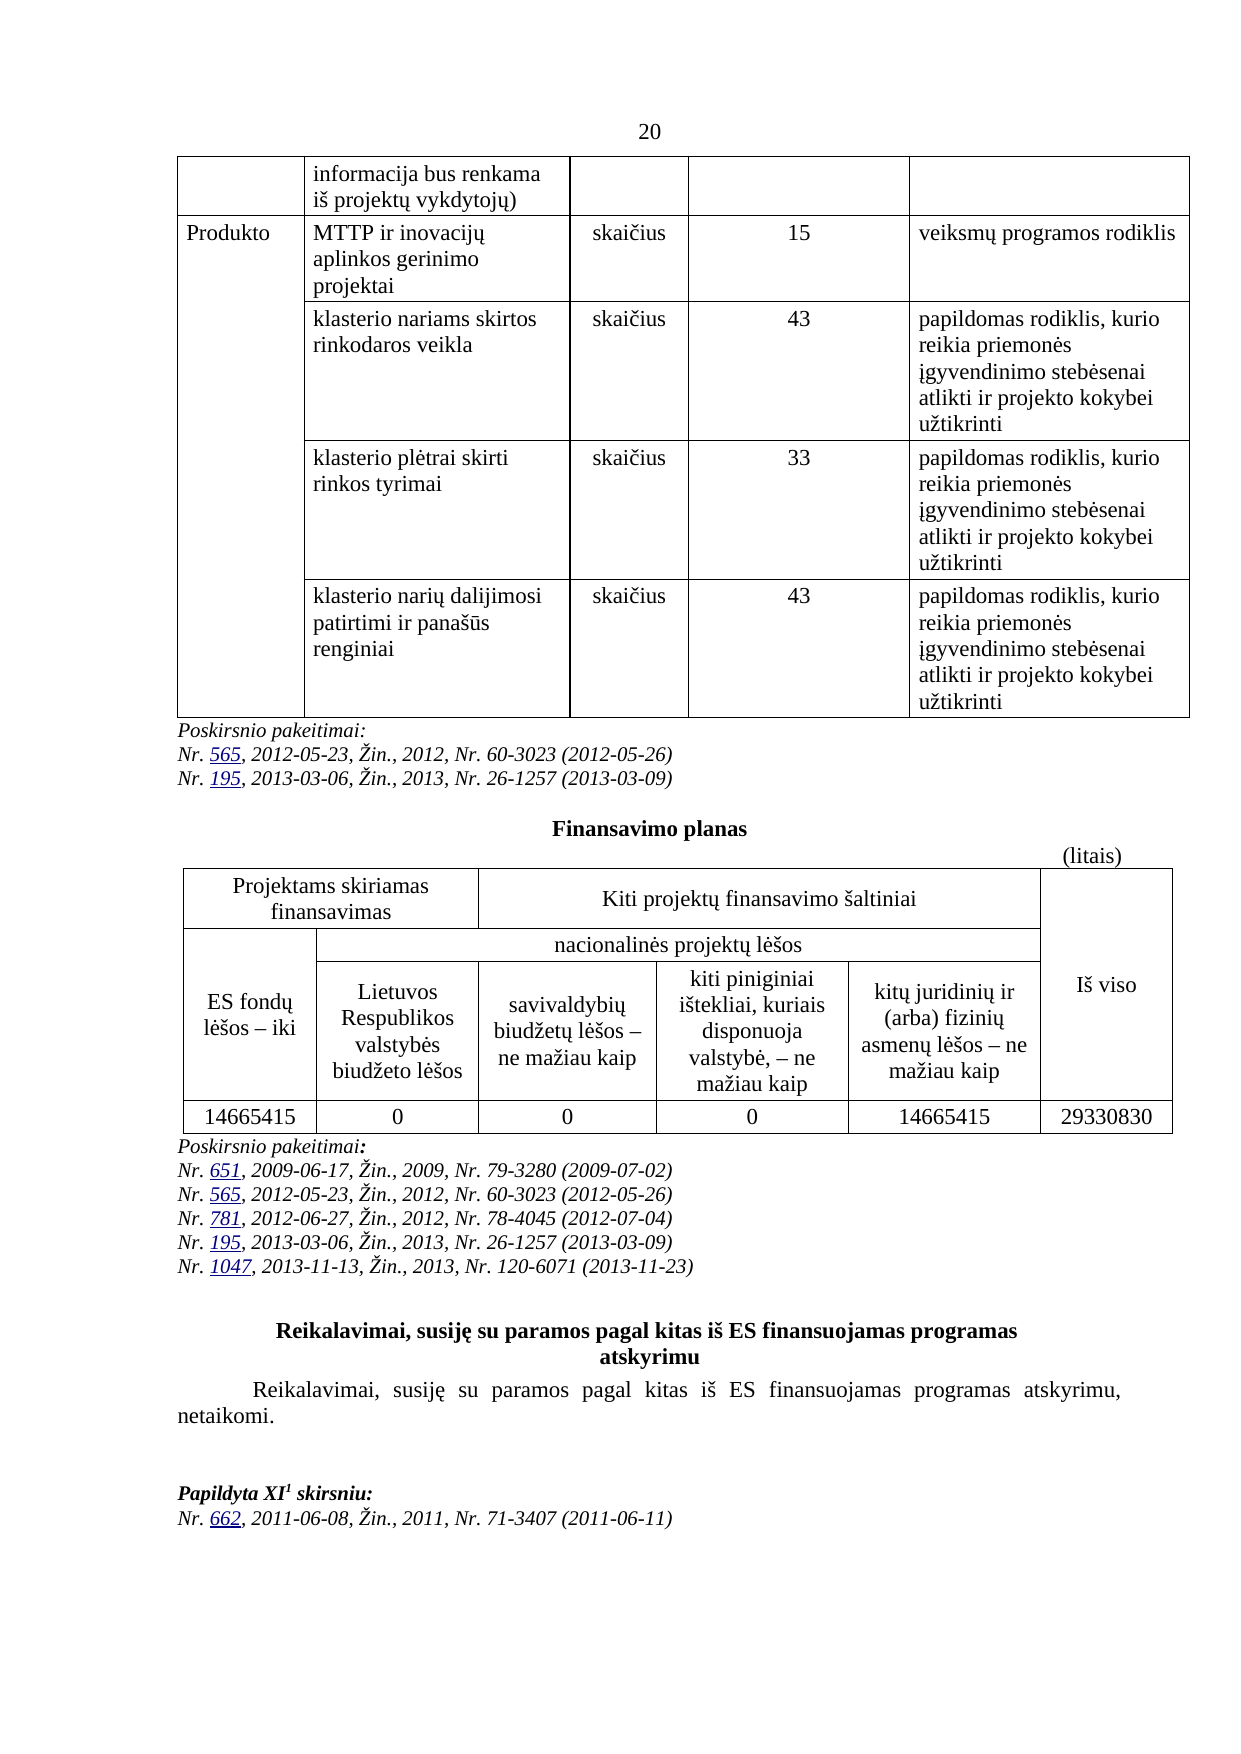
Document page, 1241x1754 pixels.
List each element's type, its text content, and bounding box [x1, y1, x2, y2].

table_cell skaičius [571, 302, 688, 440]
table_cell klasterio narių dalijimosi patirtimi ir panašūs renginiai [305, 580, 569, 717]
table_cell skaičius [571, 580, 688, 717]
text Nr. 1047, 2013-11-13, Žin., 2013, Nr. 120-6071 (2013-11-23) [177, 1254, 1122, 1278]
table_cell skaičius [571, 441, 688, 578]
table_cell ES fondų lėšos – iki [184, 929, 316, 1099]
table_cell Lietuvos Respublikos valsty­bės biudžeto lėšos [317, 962, 478, 1099]
table_cell klasterio nariams skirtos rinkodaros veikla [305, 302, 569, 440]
text Nr. 662, 2011-06-08, Žin., 2011, Nr. 71-3407 (2011-06-11) [177, 1505, 1122, 1529]
table_cell 0 [317, 1101, 478, 1133]
text Nr. 195, 2013-03-06, Žin., 2013, Nr. 26-1257 (2013-03-09) [177, 1230, 1122, 1254]
table_cell 14665415 [184, 1101, 316, 1133]
table_cell papildomas rodiklis, kurio reikia priemonės įgyvendinimo stebėsenai atlikti ir projekto kokybei užtikrinti [910, 441, 1189, 578]
table_cell savivaldybių biudžetų lėšos – ne mažiau kaip [479, 962, 656, 1099]
table_cell 0 [657, 1101, 848, 1133]
table_cell nacionalinės projektų lėšos [317, 929, 1040, 961]
table_cell kitų juridinių ir (arba) fizinių asmenų lėšos – ne mažiau kaip [849, 962, 1040, 1099]
text Nr. 195, 2013-03-06, Žin., 2013, Nr. 26-1257 (2013-03-09) [177, 766, 1122, 790]
table_cell MTTP ir inovacijų aplinkos gerinimo projektai [305, 216, 569, 301]
table_header Projektams skiriamas finansavimas [184, 869, 478, 928]
table_cell Produkto [178, 216, 304, 717]
table_cell 33 [689, 441, 909, 578]
table_cell klasterio plėtrai skirti rinkos tyrimai [305, 441, 569, 578]
table_cell [571, 157, 688, 215]
text Finansavimo planas [177, 815, 1122, 842]
table_cell 0 [479, 1101, 656, 1133]
text Papildyta XI1 skirsniu: [177, 1481, 1122, 1505]
table_cell 29330830 [1041, 1101, 1172, 1133]
table_cell [178, 157, 304, 215]
table_cell [689, 157, 909, 215]
text Nr. 781, 2012-06-27, Žin., 2012, Nr. 78-4045 (2012-07-04) [177, 1206, 1122, 1230]
text (litais) [177, 842, 1122, 868]
table_header Iš viso [1041, 869, 1172, 1099]
text Poskirsnio pakeitimai: [177, 718, 1122, 742]
table_cell 15 [689, 216, 909, 301]
text Nr. 565, 2012-05-23, Žin., 2012, Nr. 60-3023 (2012-05-26) [177, 742, 1122, 766]
text Nr. 565, 2012-05-23, Žin., 2012, Nr. 60-3023 (2012-05-26) [177, 1182, 1122, 1206]
table_cell 43 [689, 302, 909, 440]
text Reikalavimai, susiję su paramos pagal kitas iš ES finansuojamas programas atskyrimu [177, 1291, 1122, 1370]
table_cell informacija bus renkama iš projektų vykdytojų) [305, 157, 569, 215]
table_cell 43 [689, 580, 909, 717]
table_cell 14665415 [849, 1101, 1040, 1133]
subtitle Poskirsnio pakeitimai: [177, 1134, 1122, 1158]
table_cell papildomas rodiklis, kurio reikia priemonės įgyvendinimo stebėsenai atlikti ir projekto kokybei užtikrinti [910, 302, 1189, 440]
table_cell papildomas rodiklis, kurio reikia priemonės įgyvendinimo stebėsenai atlikti ir projekto kokybei užtikrinti [910, 580, 1189, 717]
text Reikalavimai, susiję su paramos pagal kitas iš ES finansuojamas programas atskyrimu, netaikomi. [177, 1376, 1122, 1429]
text Nr. 651, 2009-06-17, Žin., 2009, Nr. 79-3280 (2009-07-02) [177, 1158, 1122, 1182]
table_cell skaičius [571, 216, 688, 301]
table_cell veiksmų programos rodiklis [910, 216, 1189, 301]
table_cell kiti piniginiai ištekliai, kuriais disponuoja valstybė, – ne mažiau kaip [657, 962, 848, 1099]
table_cell [910, 157, 1189, 215]
table_header Kiti projektų finansavimo šaltiniai [479, 869, 1040, 928]
